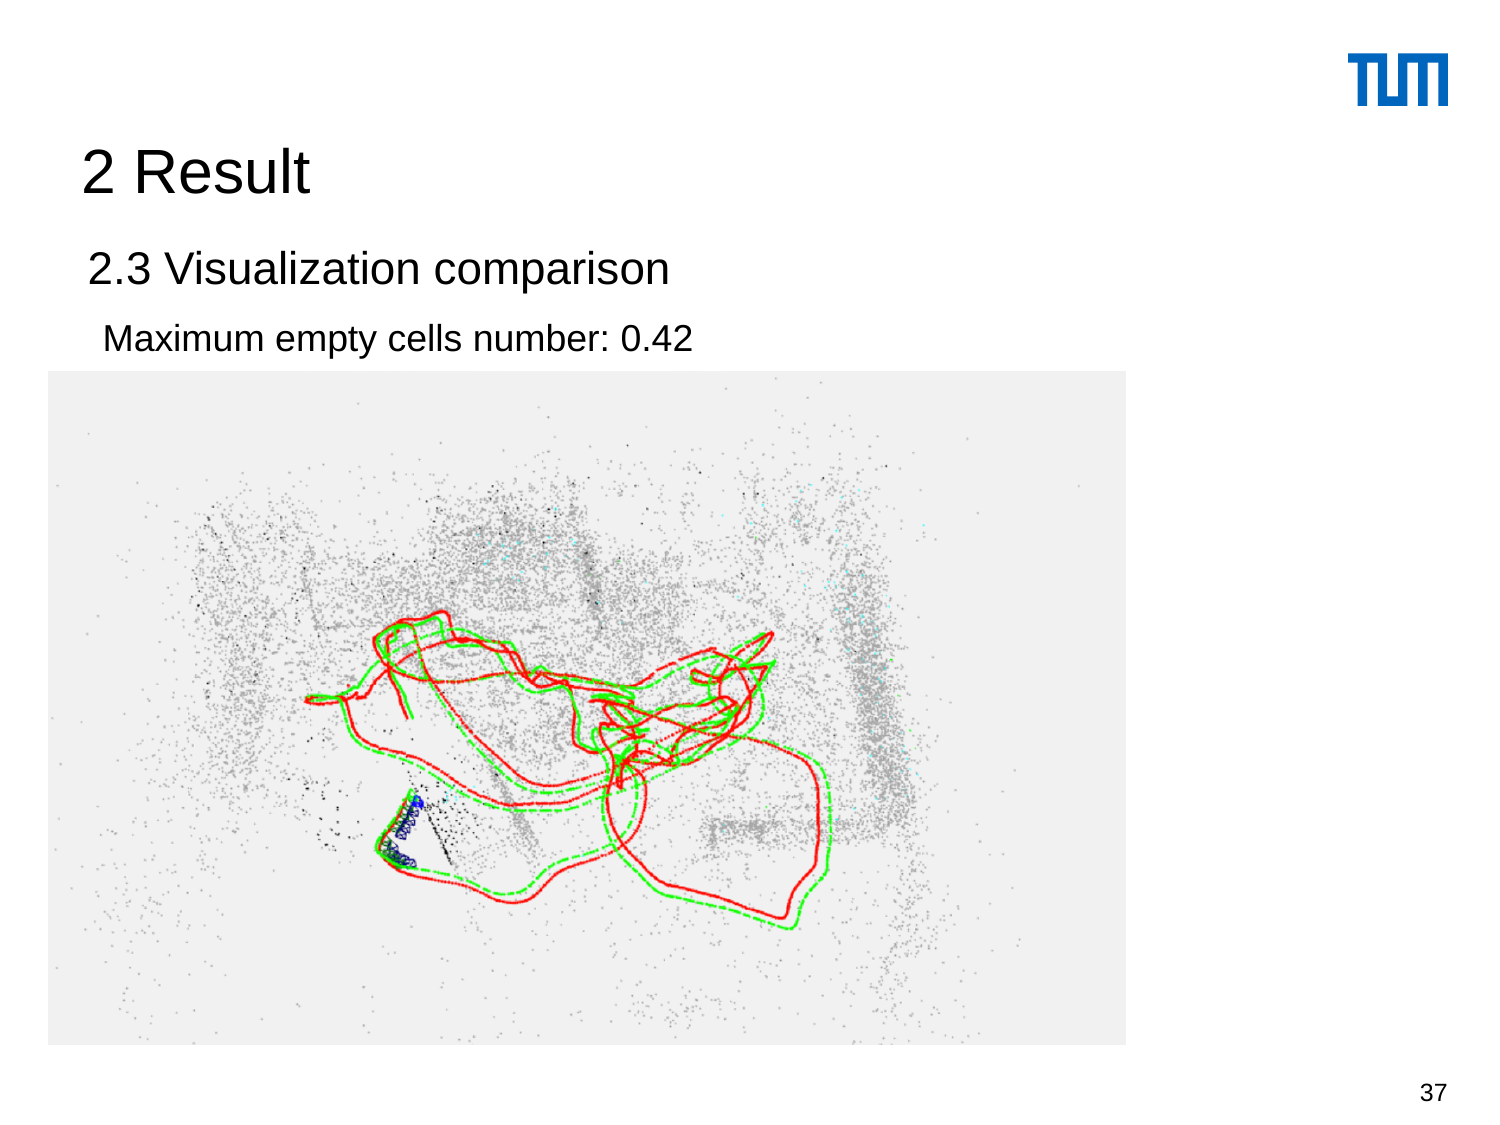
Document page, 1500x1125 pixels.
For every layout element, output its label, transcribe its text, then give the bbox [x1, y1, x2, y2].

list 2.3 Visualization comparison [87, 231, 1416, 963]
slide_number [1111, 1061, 1448, 1122]
text_box Maximum empty cells number: 0.42 [87, 309, 870, 370]
title 2 Result [81, 139, 1110, 207]
picture [48, 371, 1126, 1046]
